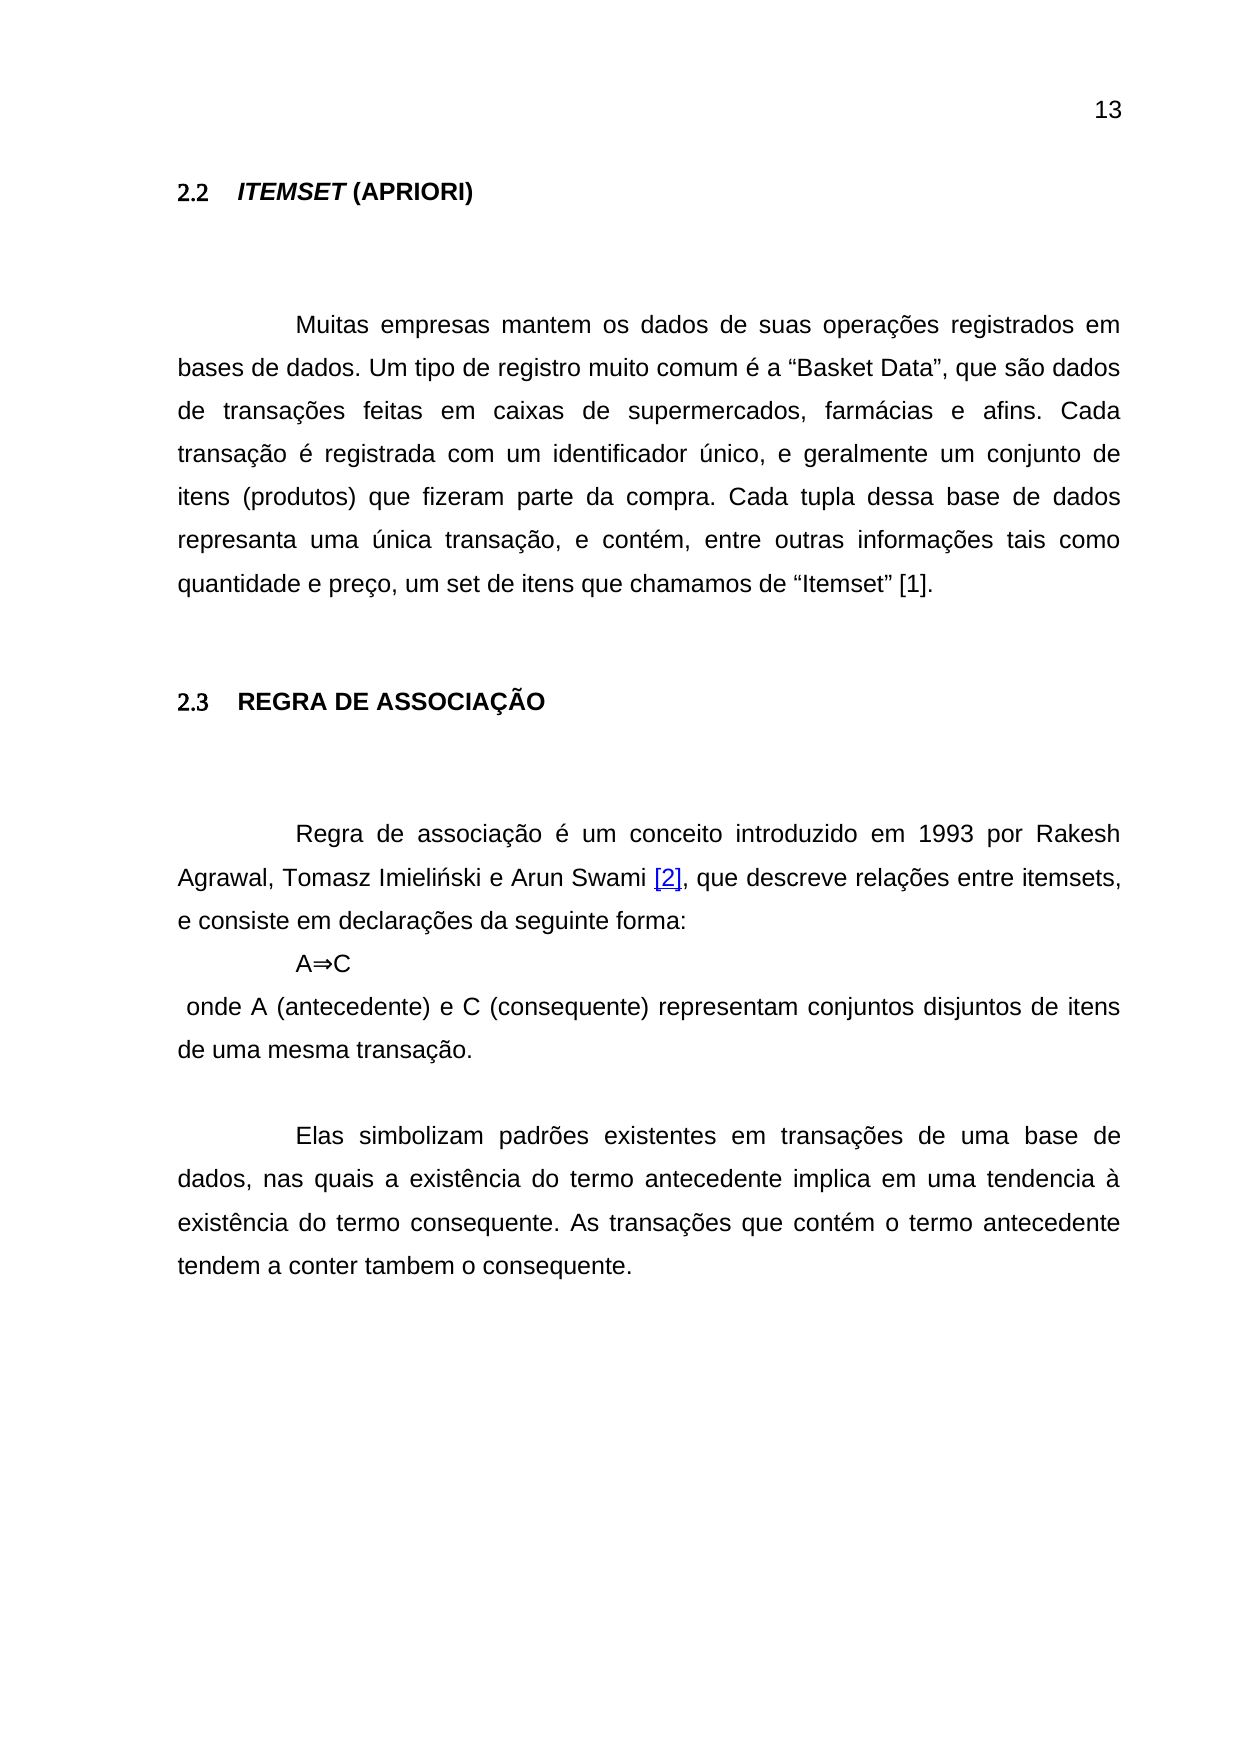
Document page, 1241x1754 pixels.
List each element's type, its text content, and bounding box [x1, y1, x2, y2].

text Elas simbolizam padrões existentes em transações de uma base de dados, nas quais a existência do termo antecedente implica em uma tendencia à existência do termo consequente. As transações que contém o termo antecedente tendem a conter tambem o consequente. [177, 1121, 1122, 1279]
subtitle ITEMSET (APRIORI) [177, 177, 1122, 206]
text onde A (antecedente) e C (consequente) representam conjuntos disjuntos de itens de uma mesma transação. [177, 992, 1122, 1064]
text Muitas empresas mantem os dados de suas operações registrados em bases de dados. Um tipo de registro muito comum é a “Basket Data”, que são dados de transações feitas em caixas de supermercados, farmácias e afins. Cada transação é registrada com um identificador único, e geralmente um conjunto de itens (produtos) que fizeram parte da compra. Cada tupla dessa base de dados represanta uma única transação, e contém, entre outras informações tais como quantidade e preço, um set de itens que chamamos de “Itemset” [1]. [177, 310, 1122, 597]
subtitle REGRA DE ASSOCIAÇÃO [177, 687, 1122, 716]
text Regra de associação é um conceito introduzido em 1993 por Rakesh Agrawal, Tomasz Imieliński e Arun Swami [2], que descreve relações entre itemsets, e consiste em declarações da seguinte forma: [177, 819, 1122, 934]
text A⇒C [177, 949, 1122, 978]
